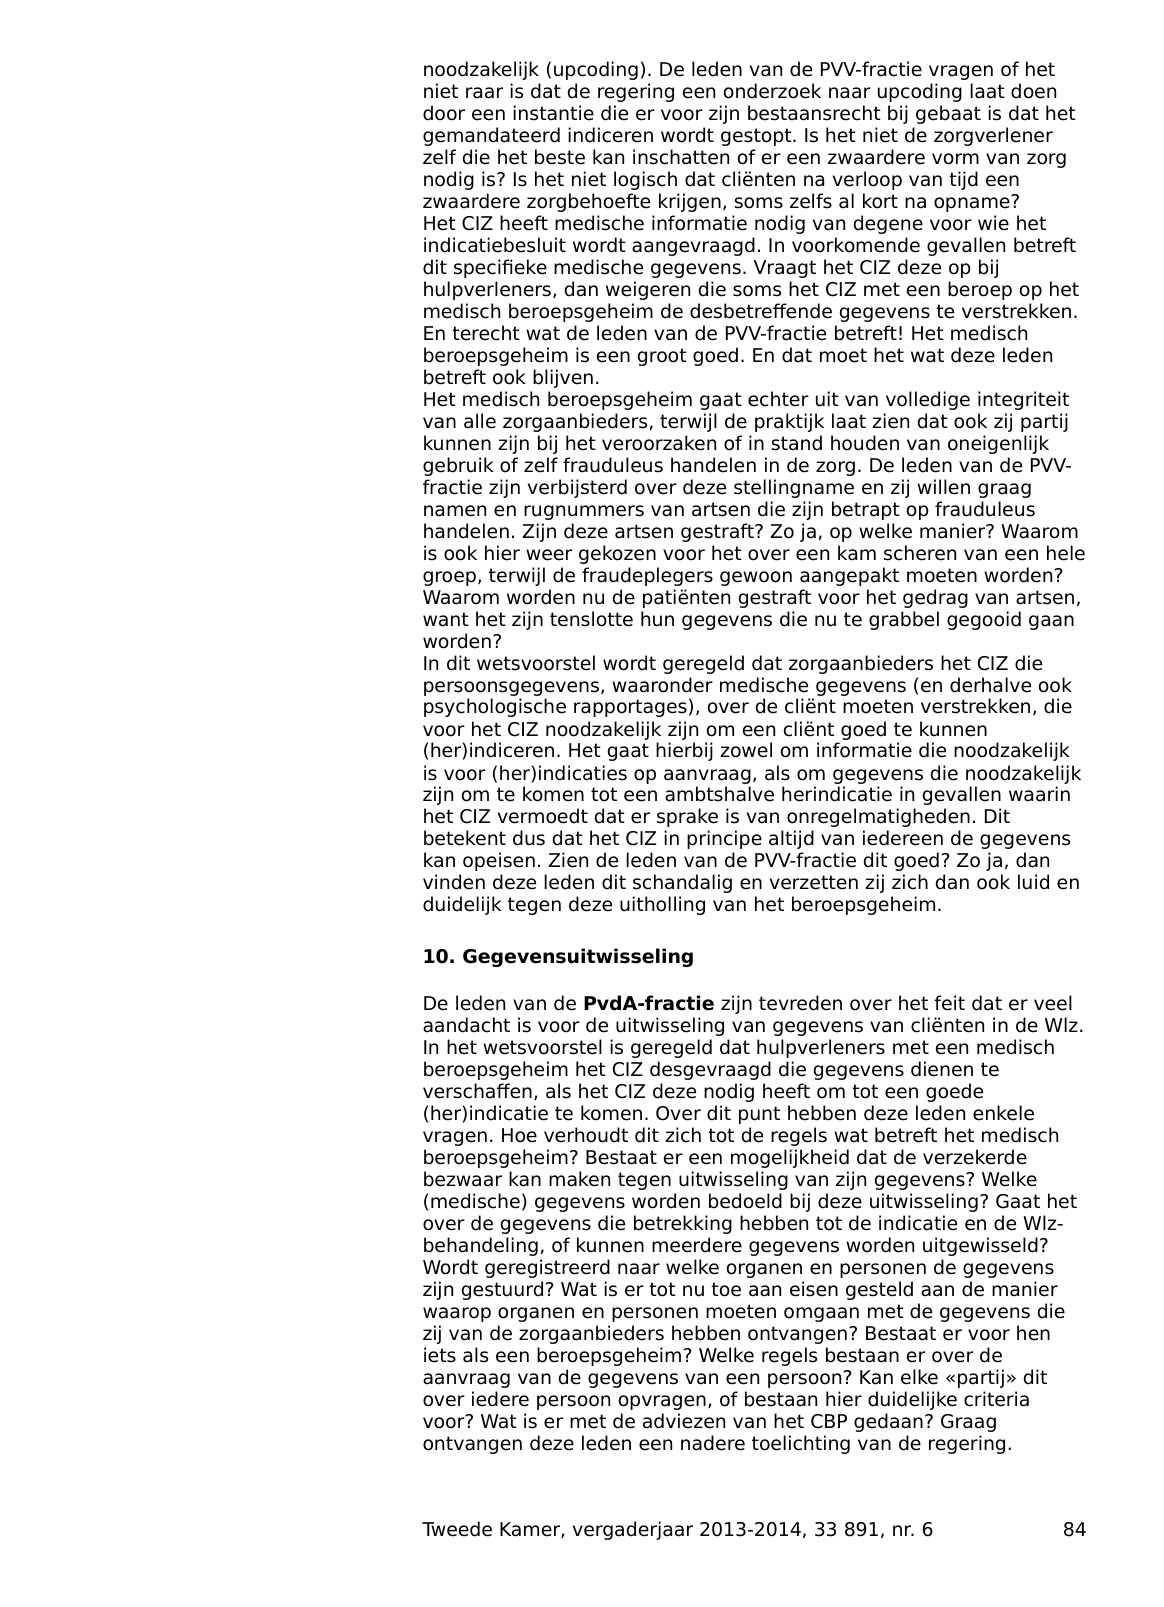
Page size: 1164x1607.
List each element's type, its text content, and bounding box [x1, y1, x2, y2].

subtitle 10. Gegevensuitwisseling [422, 946, 1087, 968]
text De leden van de PvdA-fractie zijn tevreden over het feit dat er veel aandacht is voor de uitwisseling van gegevens van cliënten in de Wlz. In het wetsvoorstel is geregeld dat hulpverleners met een medisch beroepsgeheim het CIZ desgevraagd die gegevens dienen te verschaffen, als het CIZ deze nodig heeft om tot een goede (her)indicatie te komen. Over dit punt hebben deze leden enkele vragen. Hoe verhoudt dit zich tot de regels wat betreft het medisch beroepsgeheim? Bestaat er een mogelijkheid dat de verzekerde bezwaar kan maken tegen uitwisseling van zijn gegevens? Welke (medische) gegevens worden bedoeld bij deze uitwisseling? Gaat het over de gegevens die betrekking hebben tot de indicatie en de Wlz-behandeling, of kunnen meerdere gegevens worden uitgewisseld? Wordt geregistreerd naar welke organen en personen de gegevens zijn gestuurd? Wat is er tot nu toe aan eisen gesteld aan de manier waarop organen en personen moeten omgaan met de gegevens die zij van de zorgaanbieders hebben ontvangen? Bestaat er voor hen iets als een beroepsgeheim? Welke regels bestaan er over de aanvraag van de gegevens van een persoon? Kan elke «partij» dit over iedere persoon opvragen, of bestaan hier duidelijke criteria voor? Wat is er met de adviezen van het CBP gedaan? Graag ontvangen deze leden een nadere toelichting van de regering. [422, 993, 1087, 1455]
text noodzakelijk (upcoding). De leden van de PVV-fractie vragen of het niet raar is dat de regering een onderzoek naar upcoding laat doen door een instantie die er voor zijn bestaansrecht bij gebaat is dat het gemandateerd indiceren wordt gestopt. Is het niet de zorgverlener zelf die het beste kan inschatten of er een zwaardere vorm van zorg nodig is? Is het niet logisch dat cliënten na verloop van tijd een zwaardere zorgbehoefte krijgen, soms zelfs al kort na opname? [422, 59, 1087, 213]
text In dit wetsvoorstel wordt geregeld dat zorgaanbieders het CIZ die persoonsgegevens, waaronder medische gegevens (en derhalve ook psychologische rapportages), over de cliënt moeten verstrekken, die voor het CIZ noodzakelijk zijn om een cliënt goed te kunnen (her)indiceren. Het gaat hierbij zowel om informatie die noodzakelijk is voor (her)indicaties op aanvraag, als om gegevens die noodzakelijk zijn om te komen tot een ambtshalve herindicatie in gevallen waarin het CIZ vermoedt dat er sprake is van onregelmatigheden. Dit betekent dus dat het CIZ in principe altijd van iedereen de gegevens kan opeisen. Zien de leden van de PVV-fractie dit goed? Zo ja, dan vinden deze leden dit schandalig en verzetten zij zich dan ook luid en duidelijk tegen deze uitholling van het beroepsgeheim. [422, 652, 1087, 916]
text Het medisch beroepsgeheim gaat echter uit van volledige integriteit van alle zorgaanbieders, terwijl de praktijk laat zien dat ook zij partij kunnen zijn bij het veroorzaken of in stand houden van oneigenlijk gebruik of zelf frauduleus handelen in de zorg. De leden van de PVV-fractie zijn verbijsterd over deze stellingname en zij willen graag namen en rugnummers van artsen die zijn betrapt op frauduleus handelen. Zijn deze artsen gestraft? Zo ja, op welke manier? Waarom is ook hier weer gekozen voor het over een kam scheren van een hele groep, terwijl de fraudeplegers gewoon aangepakt moeten worden? Waarom worden nu de patiënten gestraft voor het gedrag van artsen, want het zijn tenslotte hun gegevens die nu te grabbel gegooid gaan worden? [422, 389, 1087, 652]
text Het CIZ heeft medische informatie nodig van degene voor wie het indicatiebesluit wordt aangevraagd. In voorkomende gevallen betreft dit specifieke medische gegevens. Vraagt het CIZ deze op bij hulpverleners, dan weigeren die soms het CIZ met een beroep op het medisch beroepsgeheim de desbetreffende gegevens te verstrekken. En terecht wat de leden van de PVV-fractie betreft! Het medisch beroepsgeheim is een groot goed. En dat moet het wat deze leden betreft ook blijven. [422, 213, 1087, 389]
